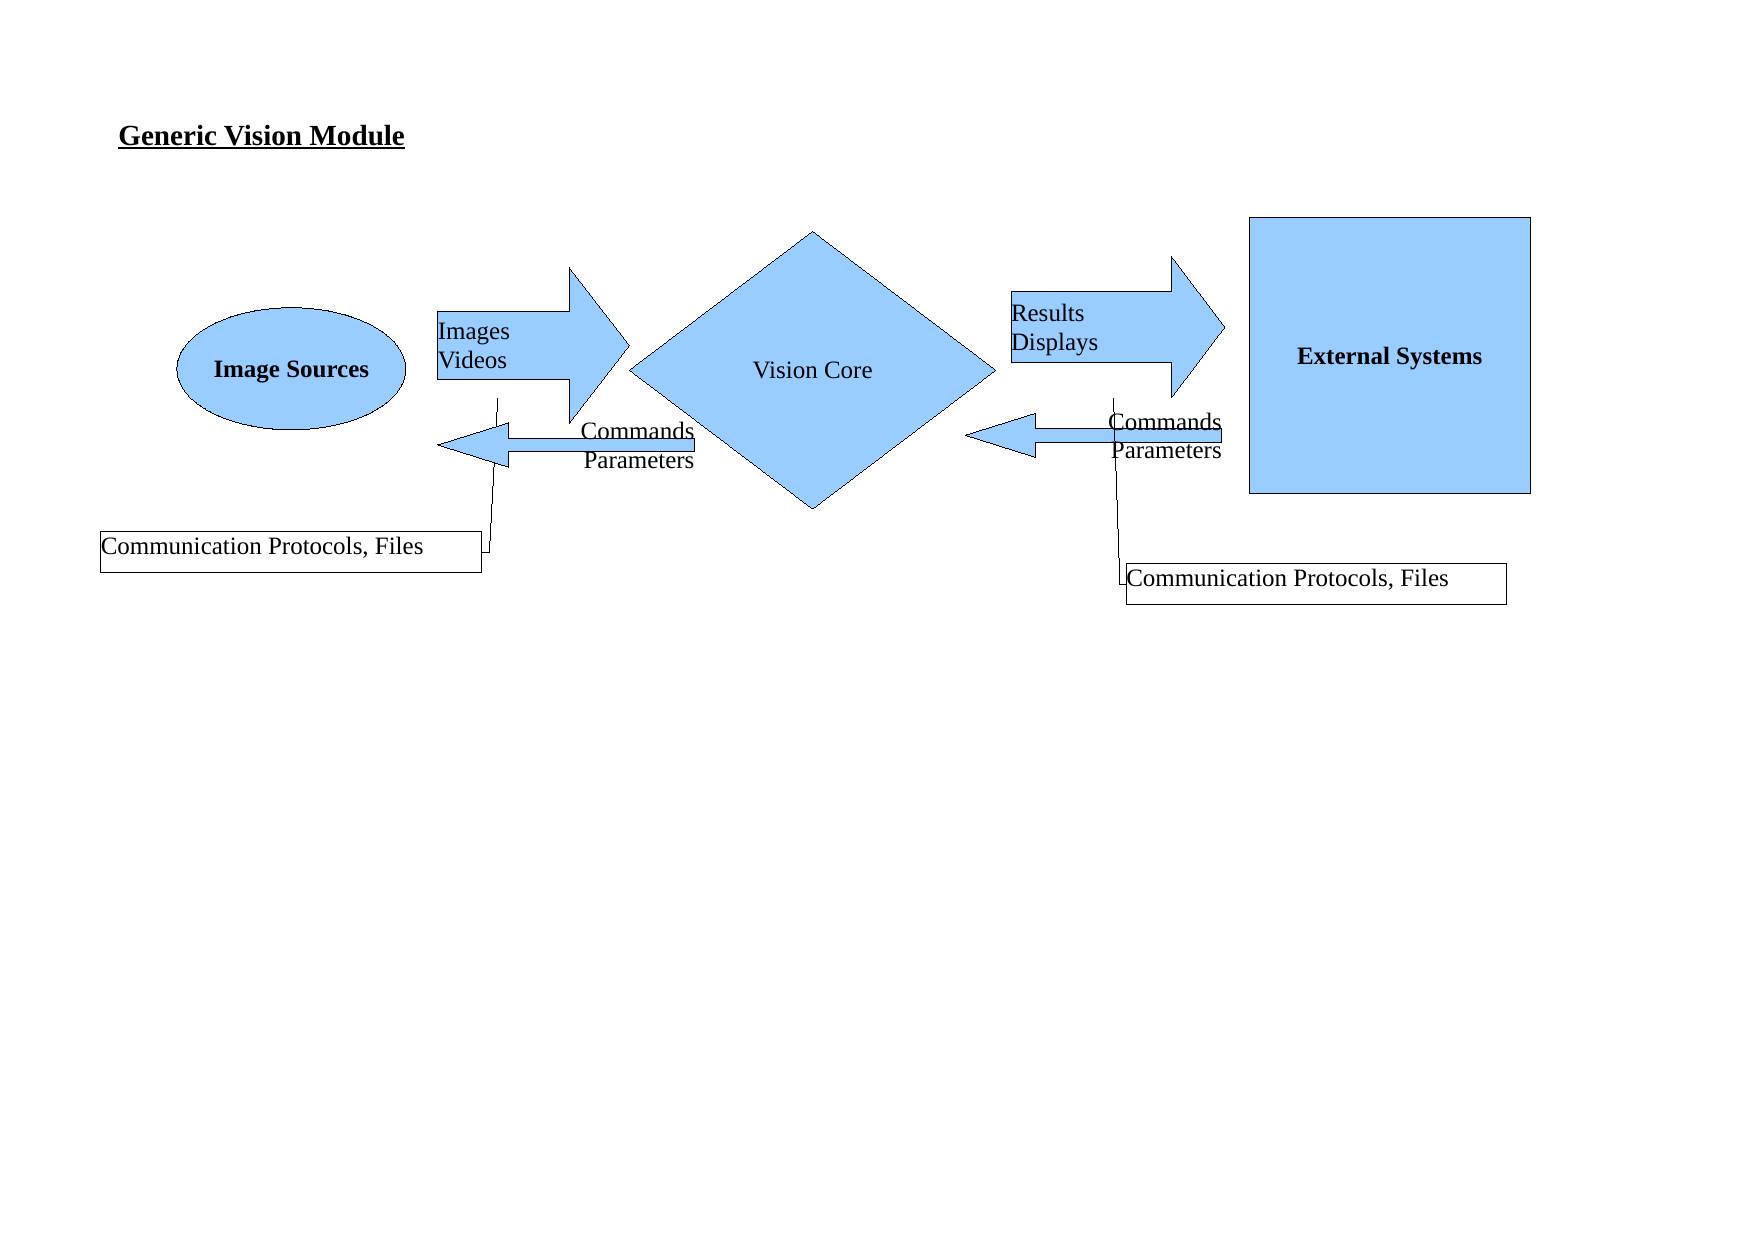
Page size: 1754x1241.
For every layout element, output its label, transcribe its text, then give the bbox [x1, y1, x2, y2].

text Generic Vision Module [118, 118, 1636, 152]
